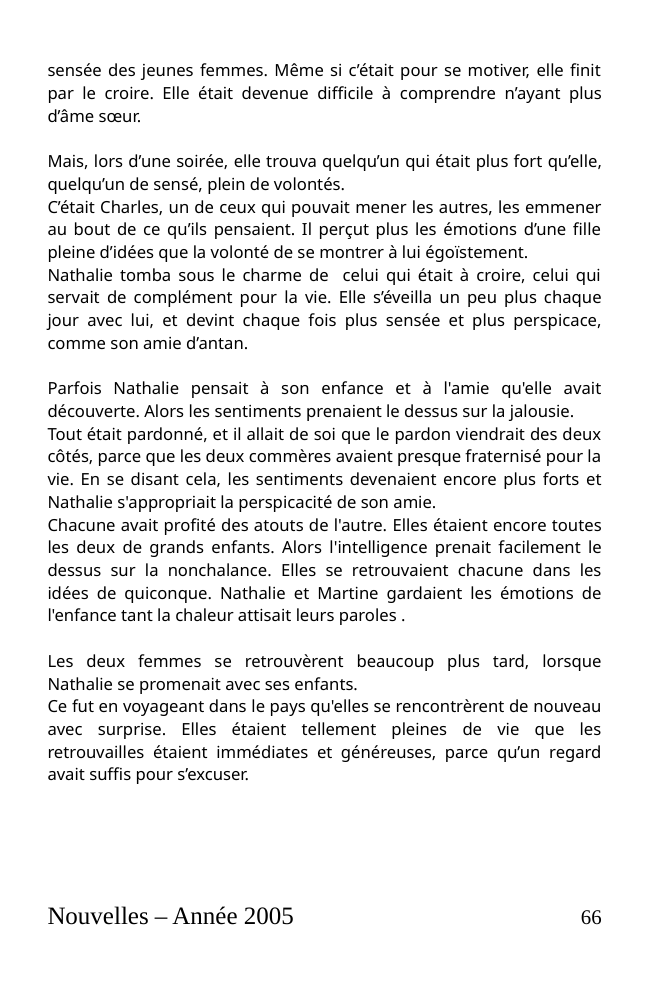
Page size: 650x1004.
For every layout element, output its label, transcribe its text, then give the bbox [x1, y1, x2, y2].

text Ce fut en voyageant dans le pays qu'elles se rencontrèrent de nouveau avec surprise. Elles étaient tellement pleines de vie que les retrouvailles étaient immédiates et généreuses, parce qu’un regard avait suffis pour s’excuser. [47, 695, 602, 786]
text C’était Charles, un de ceux qui pouvait mener les autres, les emmener au bout de ce qu’ils pensaient. Il perçut plus les émotions d’une fille pleine d’idées que la volonté de se montrer à lui égoïstement. [47, 195, 602, 263]
text Nathalie tomba sous le charme de celui qui était à croire, celui qui servait de complément pour la vie. Elle s’éveilla un peu plus chaque jour avec lui, et devint chaque fois plus sensée et plus perspicace, comme son amie d’antan. [47, 263, 602, 354]
text Parfois Nathalie pensait à son enfance et à l'amie qu'elle avait découverte. Alors les sentiments prenaient le dessus sur la jalousie. [47, 377, 602, 422]
text Chacune avait profité des atouts de l'autre. Elles étaient encore toutes les deux de grands enfants. Alors l'intelligence prenait facilement le dessus sur la nonchalance. Elles se retrouvaient chacune dans les idées de quiconque. Nathalie et Martine gardaient les émotions de l'enfance tant la chaleur attisait leurs paroles . [47, 513, 602, 627]
text Tout était pardonné, et il allait de soi que le pardon viendrait des deux côtés, parce que les deux commères avaient presque fraternisé pour la vie. En se disant cela, les sentiments devenaient encore plus forts et Nathalie s'appropriait la perspicacité de son amie. [47, 422, 602, 513]
text sensée des jeunes femmes. Même si c’était pour se motiver, elle finit par le croire. Elle était devenue difficile à comprendre n’ayant plus d’âme sœur. [47, 59, 602, 127]
text Mais, lors d’une soirée, elle trouva quelqu’un qui était plus fort qu’elle, quelqu’un de sensé, plein de volontés. [47, 150, 602, 195]
text Les deux femmes se retrouvèrent beaucoup plus tard, lorsque Nathalie se promenait avec ses enfants. [47, 649, 602, 695]
